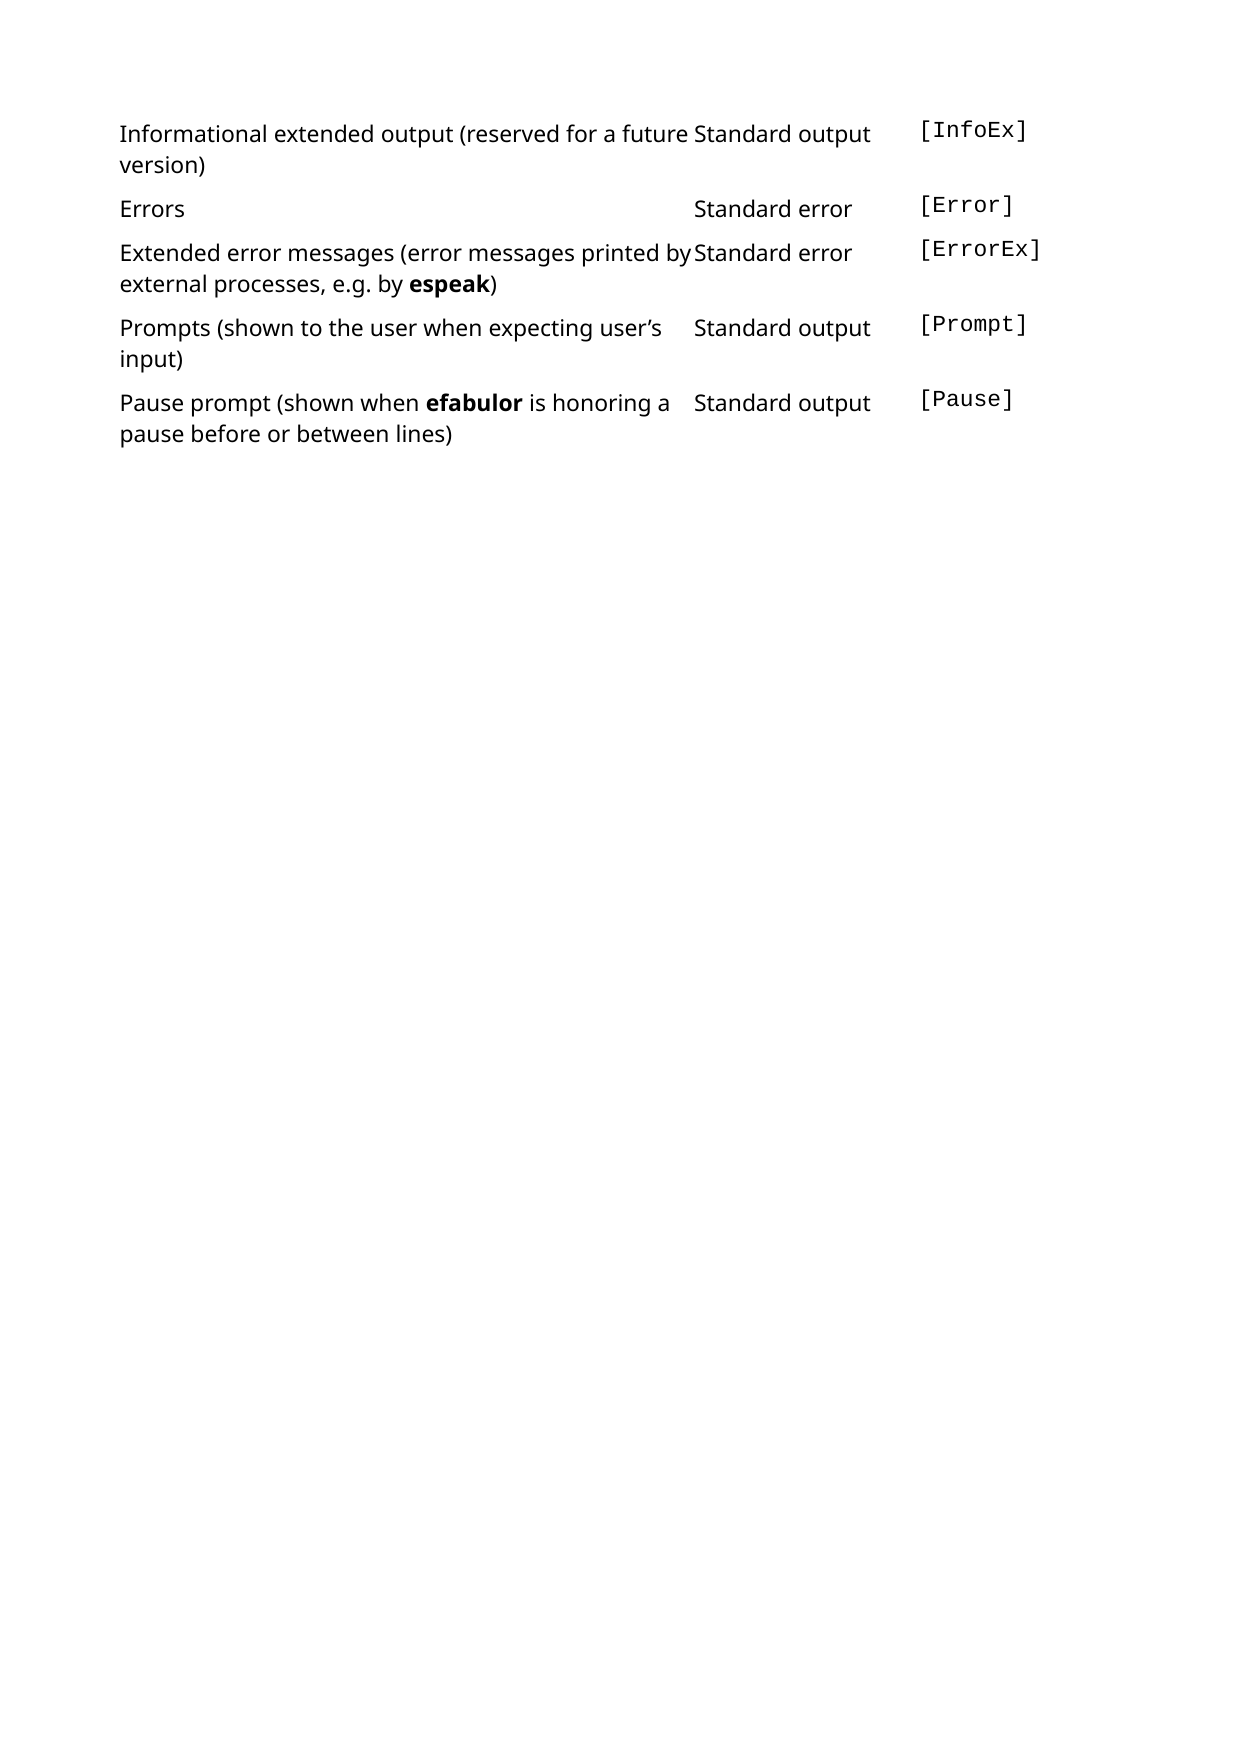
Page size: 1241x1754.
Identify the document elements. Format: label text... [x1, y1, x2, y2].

table_cell [Pause] [918, 387, 1122, 462]
table_cell [Error] [918, 193, 1122, 237]
table_cell [ErrorEx] [918, 237, 1122, 312]
table_cell Extended error messages (error messages printed by external processes, e.g. by espeak) [119, 237, 694, 312]
table_cell Standard output [694, 387, 918, 462]
table_cell Pause prompt (shown when efabulor is honoring a pause before or between lines) [119, 387, 694, 462]
table_cell Standard error [694, 237, 918, 312]
table_cell Standard error [694, 193, 918, 237]
table_cell Standard output [694, 312, 918, 387]
table_cell [InfoEx] [918, 118, 1122, 193]
table_cell Standard output [694, 118, 918, 193]
table_cell Prompts (shown to the user when expecting user’s input) [119, 312, 694, 387]
table_cell [Prompt] [918, 312, 1122, 387]
table_cell Errors [119, 193, 694, 237]
table_cell Informational extended output (reserved for a future version) [119, 118, 694, 193]
